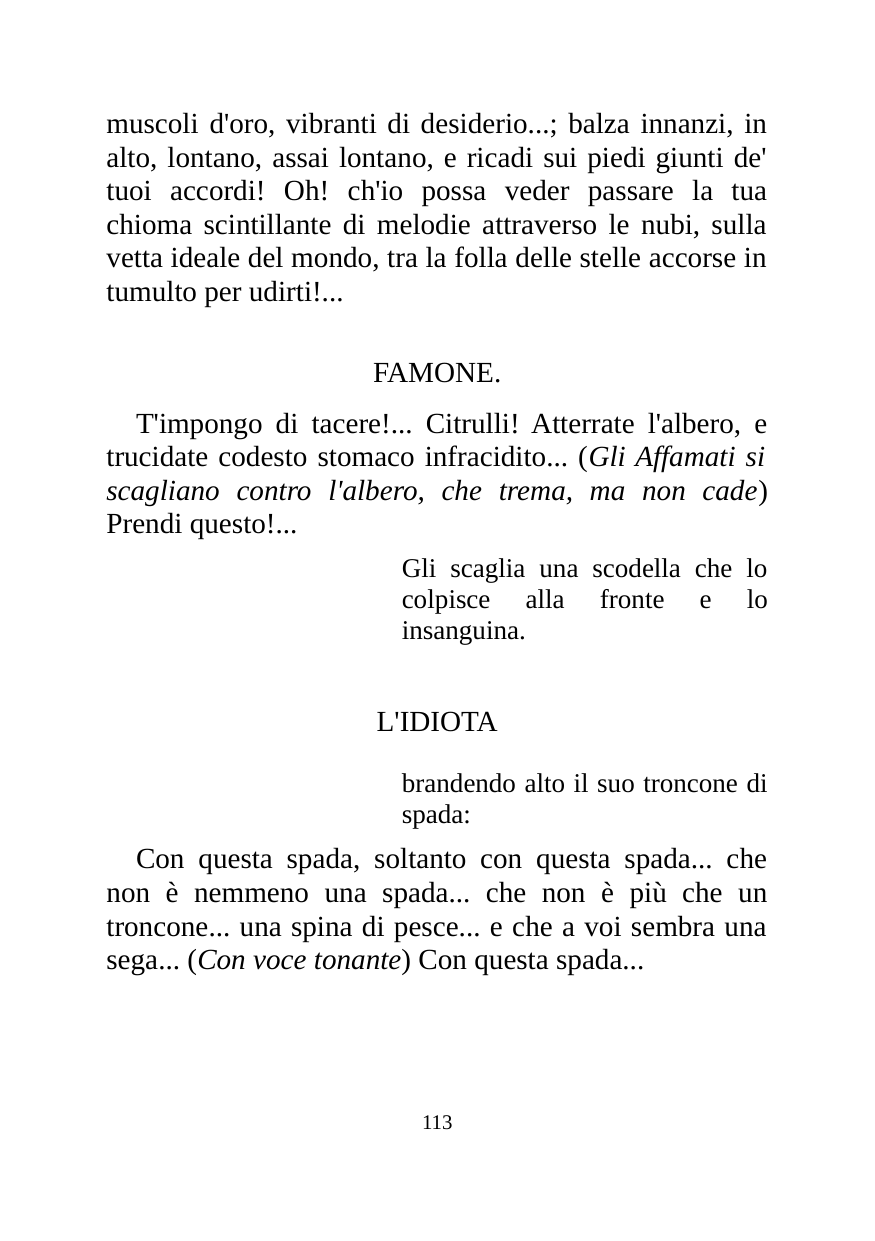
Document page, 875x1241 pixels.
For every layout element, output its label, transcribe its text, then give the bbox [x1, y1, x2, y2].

text l'idiota [106, 704, 768, 738]
text Gli scaglia una scodella che lo colpisce alla fronte e lo insanguina. [402, 552, 768, 645]
text T'impongo di tacere!... Citrulli! Atterrate l'albero, e trucidate codesto stomaco infracidito... (Gli Affamati si scagliano contro l'albero, che trema, ma non cade) Prendi questo!... [106, 406, 768, 540]
text muscoli d'oro, vibranti di desiderio...; balza innanzi, in alto, lontano, assai lontano, e ricadi sui piedi giunti de' tuoi accordi! Oh! ch'io possa veder passare la tua chioma scintillante di melodie attraverso le nubi, sulla vetta ideale del mondo, tra la folla delle stelle accorse in tumulto per udirti!... [106, 106, 768, 307]
text brandendo alto il suo troncone di spada: [402, 767, 768, 830]
text FAMONE. [106, 355, 768, 388]
text Con questa spada, soltanto con questa spada... che non è nemmeno una spada... che non è più che un troncone... una spina di pesce... e che a voi sembra una sega... (Con voce tonante) Con questa spada... [106, 842, 768, 976]
